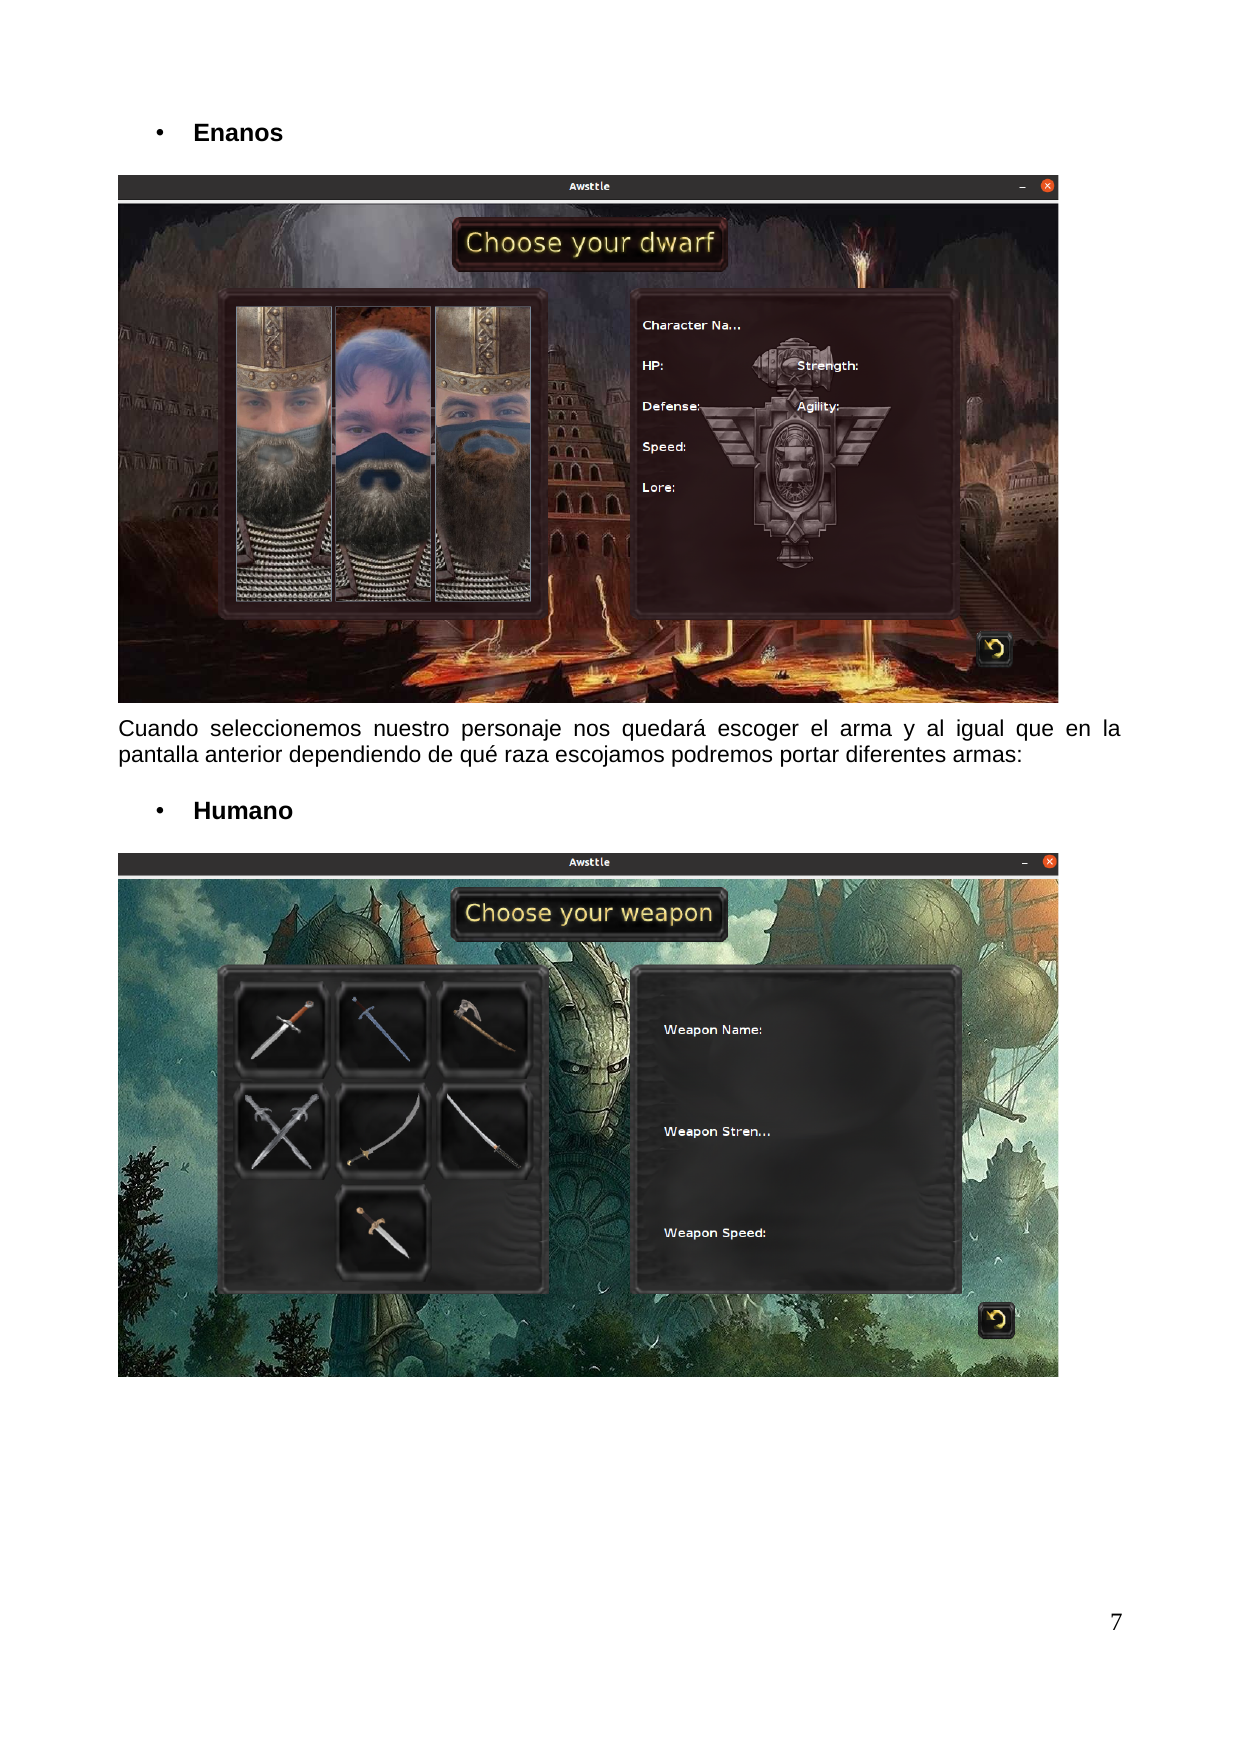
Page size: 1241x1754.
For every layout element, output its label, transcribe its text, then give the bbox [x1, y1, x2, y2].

text Cuando seleccionemos nuestro personaje nos quedará escoger el arma y al igual que en la pantalla anterior dependiendo de qué raza escojamos podremos portar diferentes armas: [118, 715, 1122, 767]
picture [118, 853, 1059, 1377]
list Enanos [156, 118, 1122, 147]
picture [118, 175, 1059, 703]
list Humano [156, 796, 1122, 825]
